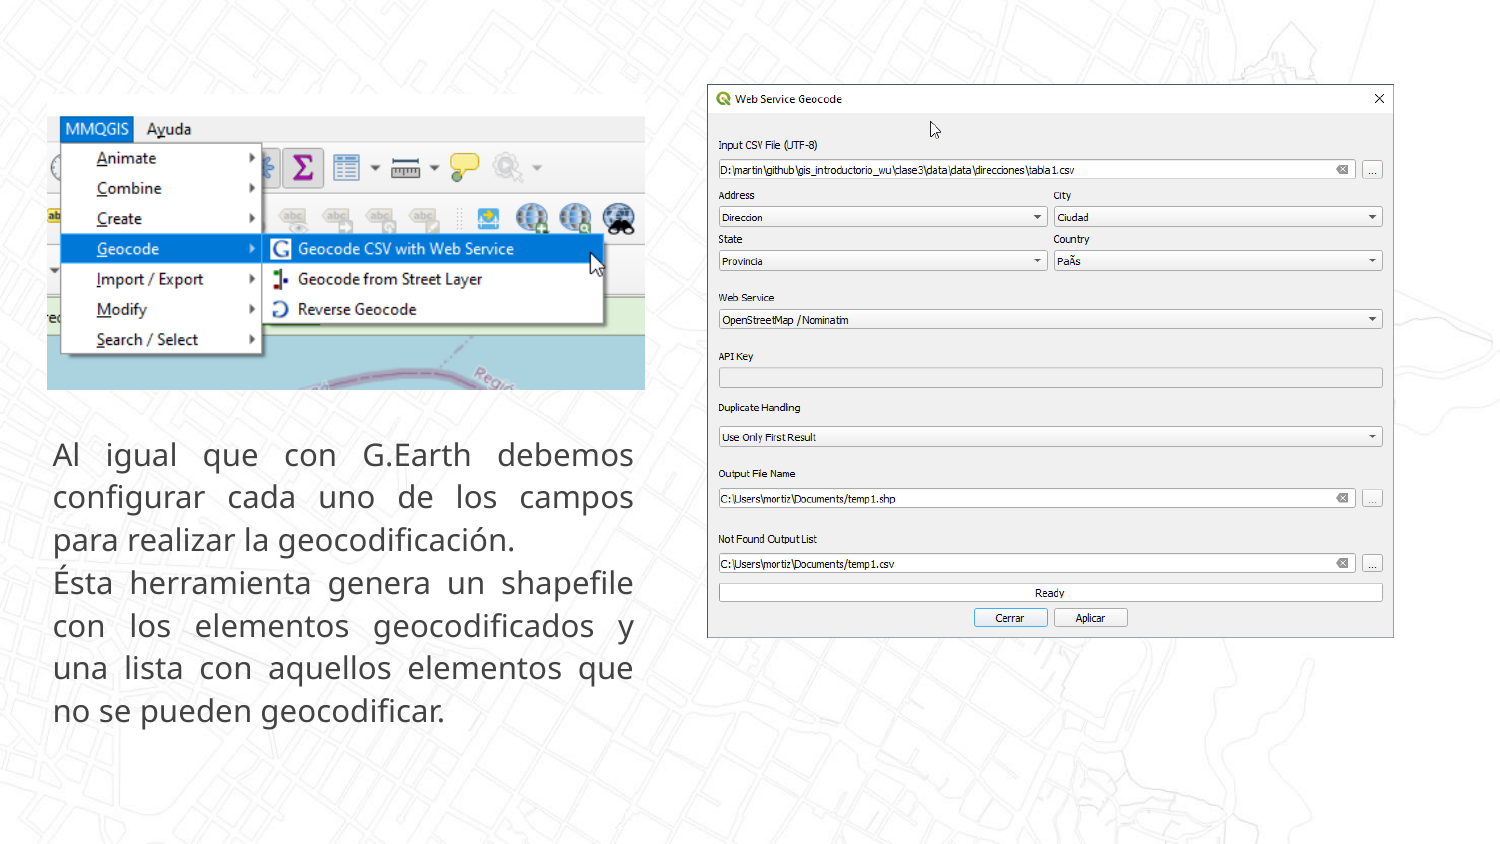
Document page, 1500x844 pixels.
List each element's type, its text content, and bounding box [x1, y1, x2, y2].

text_box Al igual que con G.Earth debemos configurar cada uno de los campos para realizar la geocodificación. Ésta herramienta genera un shapefile con los elementos geocodificados y una lista con aquellos elementos que no se pueden geocodificar. [37, 425, 650, 734]
picture [0, 0, 1500, 844]
